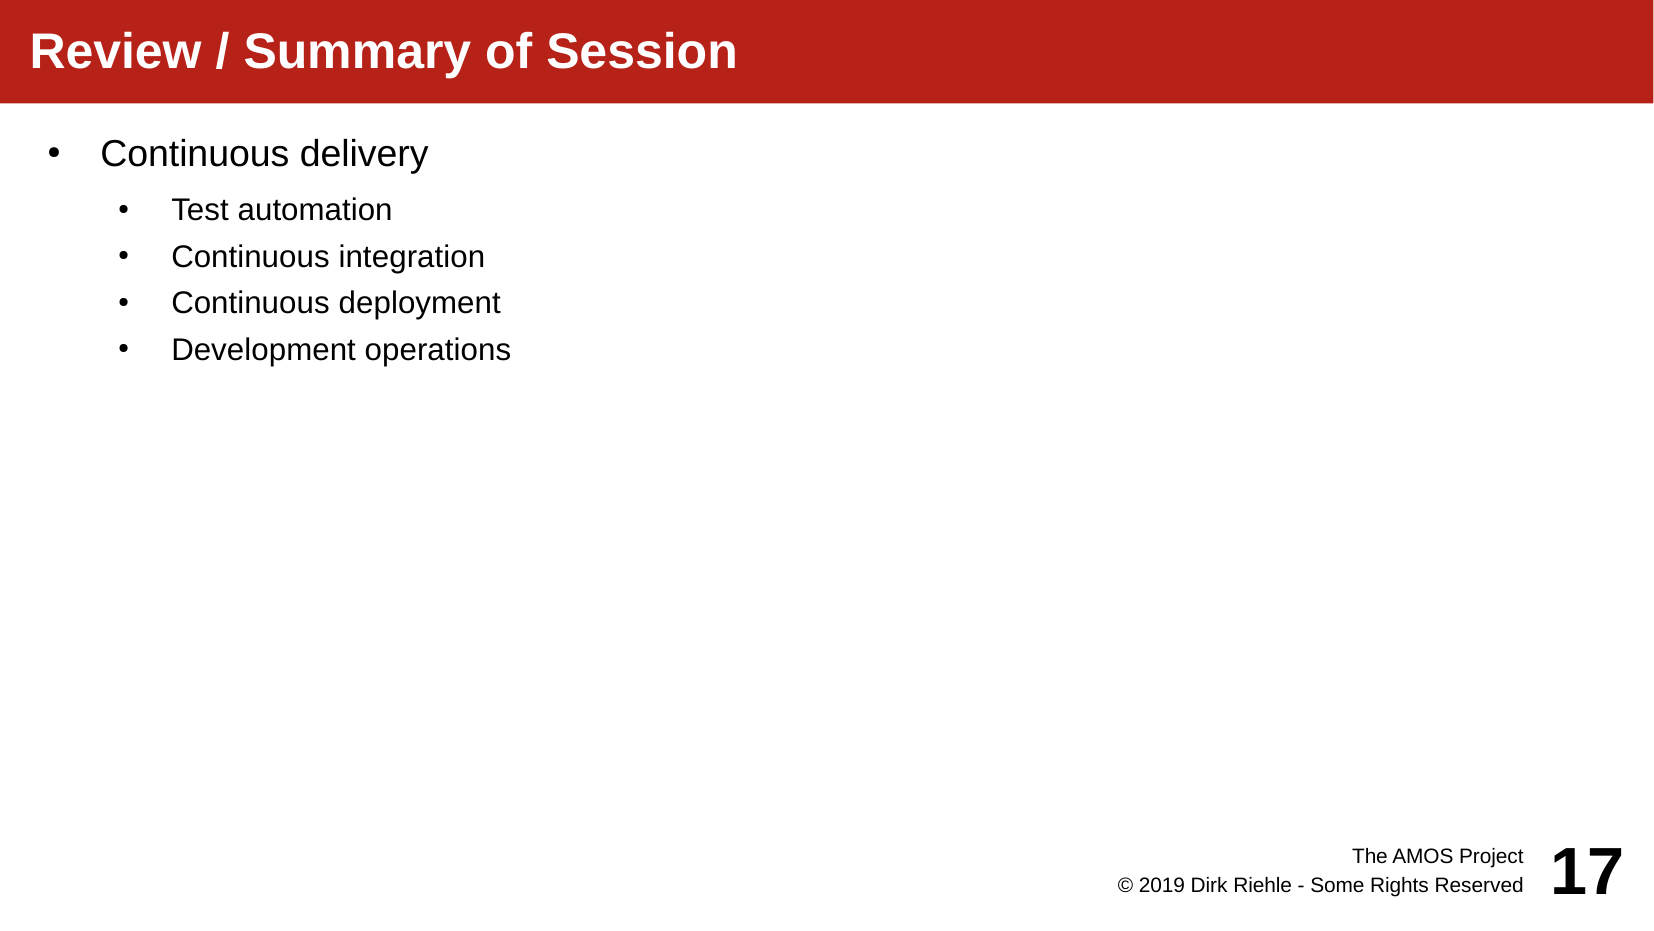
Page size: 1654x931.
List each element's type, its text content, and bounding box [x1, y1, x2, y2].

list Continuous delivery Test automation Continuous integration Continuous deployment Development operations [29, 132, 1625, 798]
title Review / Summary of Session [0, 0, 1654, 104]
